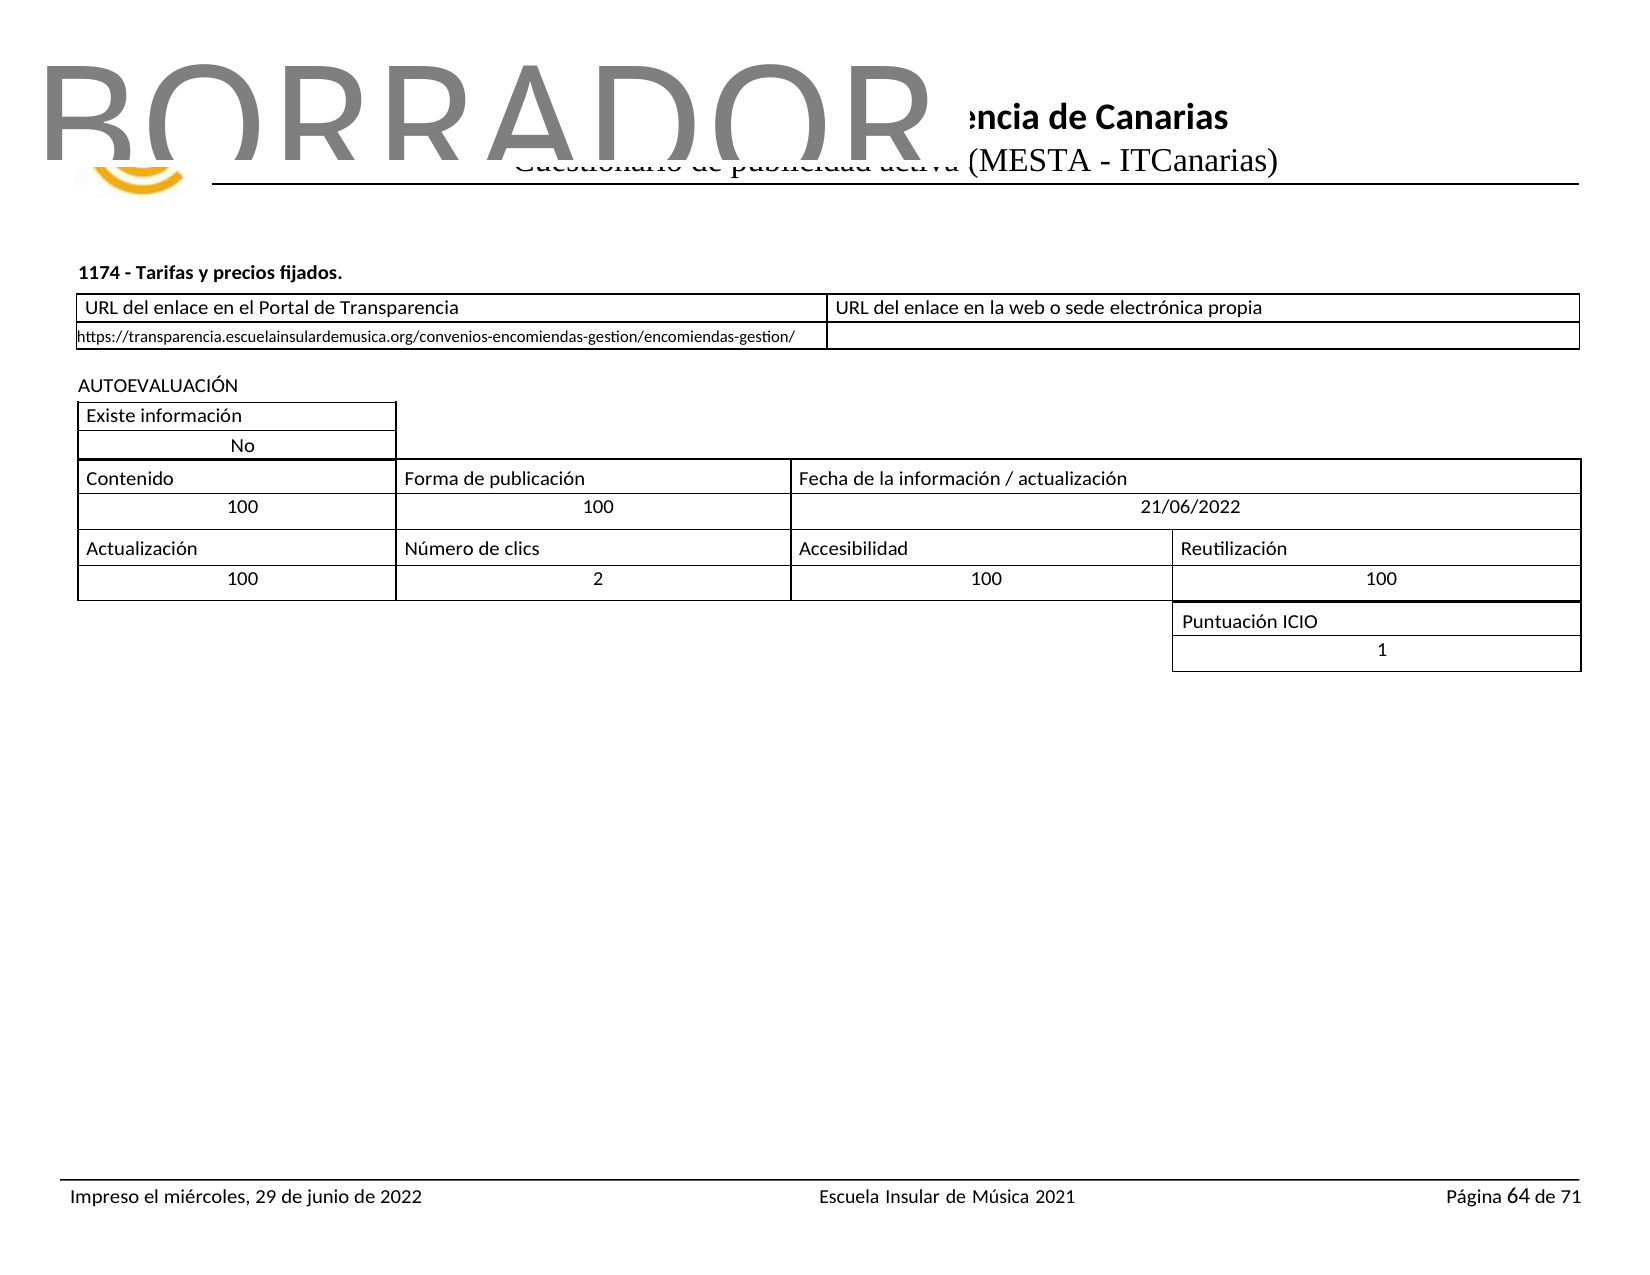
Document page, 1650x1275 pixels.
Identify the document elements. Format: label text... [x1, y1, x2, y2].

table_cell 100 [397, 494, 790, 528]
table_cell Reutilización [1173, 530, 1580, 564]
table_header URL del enlace en el Portal de Transparencia [77, 295, 826, 321]
text BORRADOR [15, 7, 955, 159]
table_cell Puntuación ICIO [1173, 603, 1580, 635]
text AUTOEVALUACIÓN [78, 373, 1594, 397]
table_cell No [79, 431, 395, 458]
table_cell 100 [1173, 566, 1580, 599]
table_cell Actualización [79, 530, 395, 564]
table_cell 100 [79, 494, 395, 528]
table_cell 21/06/2022 [792, 494, 1580, 528]
table_cell Contenido [79, 461, 395, 493]
table_cell Accesibilidad [792, 530, 1172, 564]
table_header URL del enlace en la web o sede electrónica propia [828, 295, 1579, 321]
table_cell 1 [1173, 636, 1580, 671]
table_cell https://transparencia.escuelainsulardemusica.org/convenios-encomiendas-gestion/encomiendas-gestion/ [77, 323, 826, 348]
table_cell [828, 323, 1579, 348]
table_cell [78, 601, 1172, 671]
table_cell 2 [397, 566, 790, 599]
text 1174 - Tarifas y precios fijados. [78, 261, 1594, 285]
table_cell Número de clics [397, 530, 790, 564]
table_cell Forma de publicación [397, 460, 790, 493]
table_header Existe información [79, 403, 395, 430]
table_cell Fecha de la información / actualización [792, 460, 1580, 493]
table_header [397, 401, 1581, 458]
table_cell 100 [792, 566, 1172, 599]
table_cell 100 [79, 566, 395, 599]
